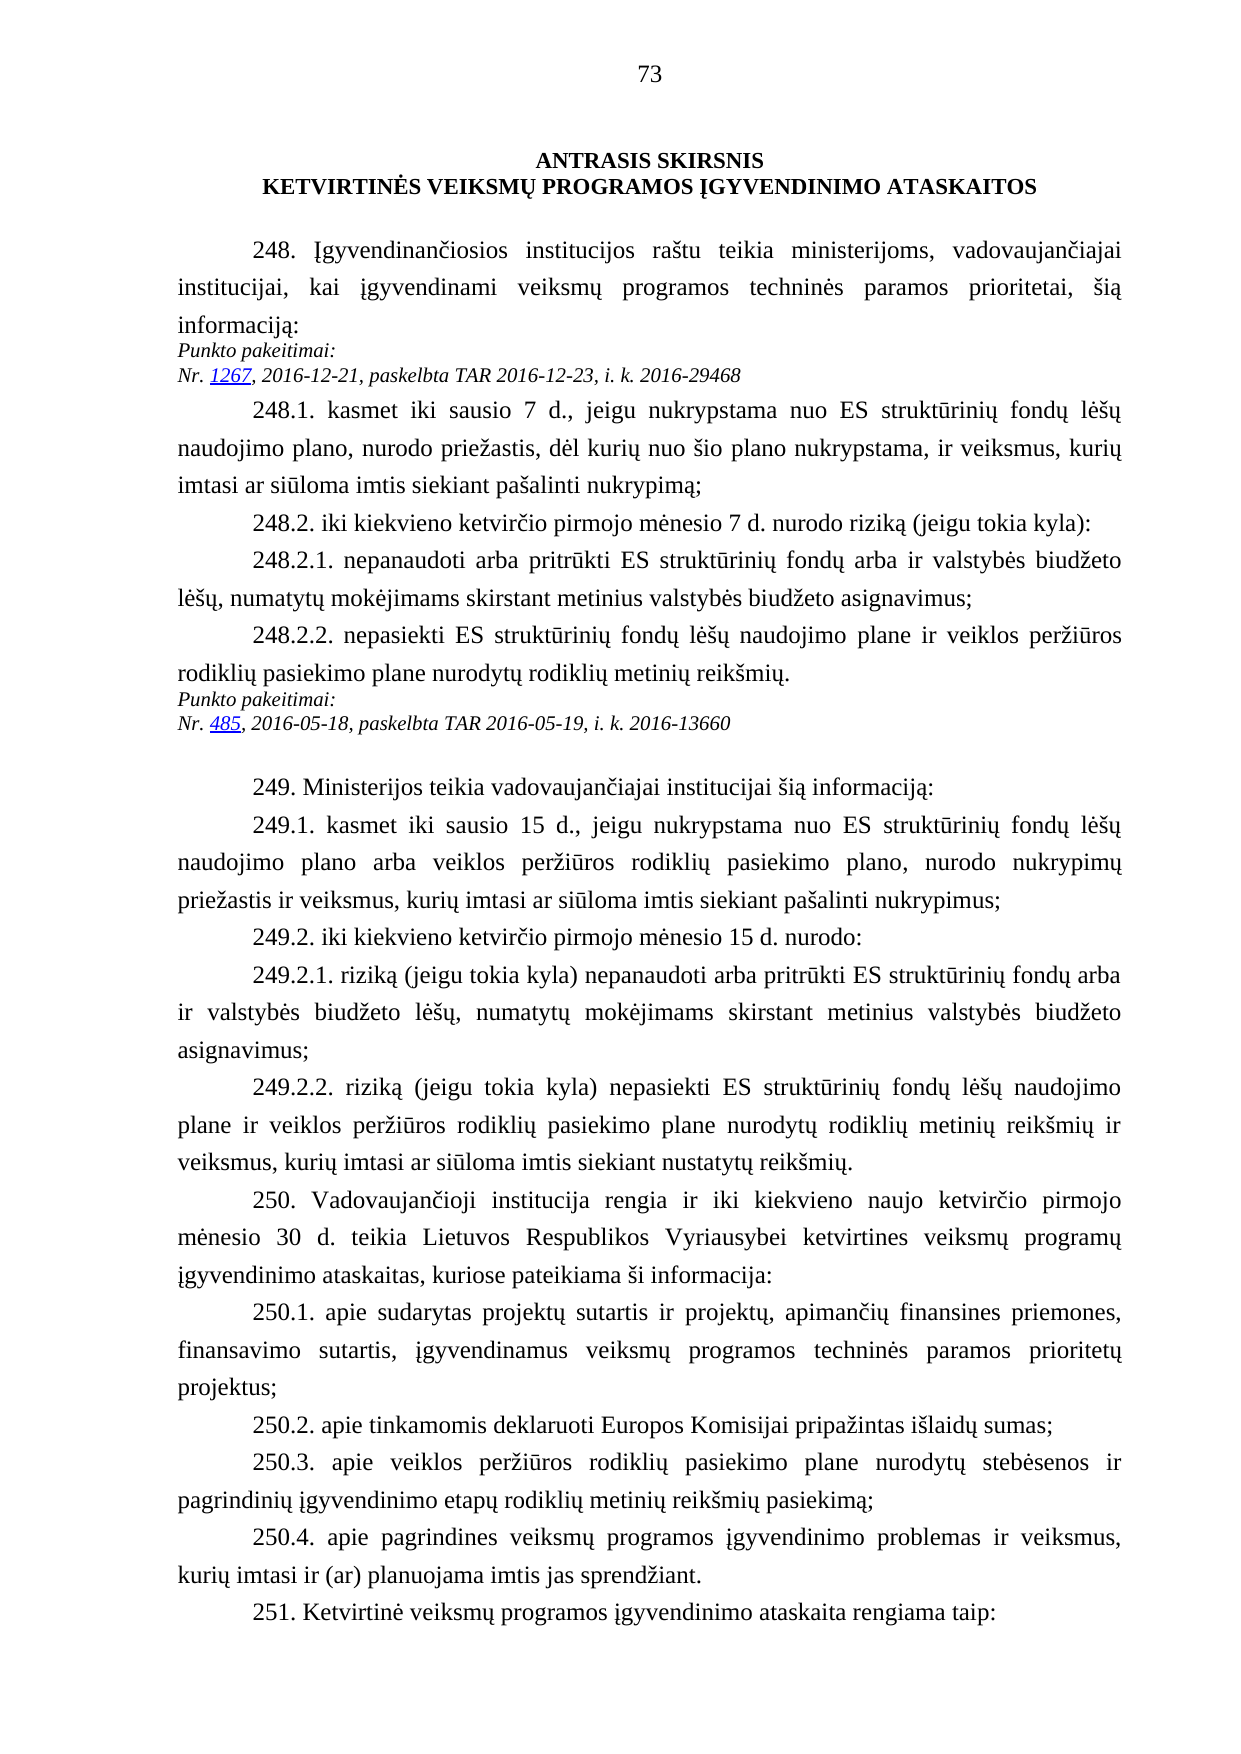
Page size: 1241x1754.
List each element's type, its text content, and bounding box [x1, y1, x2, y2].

text 249. Ministerijos teikia vadovaujančiajai institucijai šią informaciją: [177, 763, 1122, 801]
text 251. Ketvirtinė veiksmų programos įgyvendinimo ataskaita rengiama taip: [177, 1588, 1122, 1626]
text 250.2. apie tinkamomis deklaruoti Europos Komisijai pripažintas išlaidų sumas; [177, 1401, 1122, 1438]
text ANTRASIS SKIRSNIS [177, 147, 1122, 173]
text Punkto pakeitimai: [177, 687, 1122, 711]
text 249.1. kasmet iki sausio 15 d., jeigu nukrypstama nuo ES struktūrinių fondų lėšų naudojimo plano arba veiklos peržiūros rodiklių pasiekimo plano, nurodo nukrypimų priežastis ir veiksmus, kurių imtasi ar siūloma imtis siekiant pašalinti nukrypimus; [177, 801, 1122, 913]
text 249.2.2. riziką (jeigu tokia kyla) nepasiekti ES struktūrinių fondų lėšų naudojimo plane ir veiklos peržiūros rodiklių pasiekimo plane nurodytų rodiklių metinių reikšmių ir veiksmus, kurių imtasi ar siūloma imtis siekiant nustatytų reikšmių. [177, 1063, 1122, 1176]
text 249.2. iki kiekvieno ketvirčio pirmojo mėnesio 15 d. nurodo: [177, 913, 1122, 951]
text 248.2. iki kiekvieno ketvirčio pirmojo mėnesio 7 d. nurodo riziką (jeigu tokia kyla): [177, 499, 1122, 537]
text Nr. 485, 2016-05-18, paskelbta TAR 2016-05-19, i. k. 2016-13660 [177, 711, 1122, 735]
text Punkto pakeitimai: [177, 338, 1122, 362]
text 250. Vadovaujančioji institucija rengia ir iki kiekvieno naujo ketvirčio pirmojo mėnesio 30 d. teikia Lietuvos Respublikos Vyriausybei ketvirtines veiksmų programų įgyvendinimo ataskaitas, kuriose pateikiama ši informacija: [177, 1176, 1122, 1288]
text Nr. 1267, 2016-12-21, paskelbta TAR 2016-12-23, i. k. 2016-29468 [177, 362, 1122, 387]
text 249.2.1. riziką (jeigu tokia kyla) nepanaudoti arba pritrūkti ES struktūrinių fondų arba ir valstybės biudžeto lėšų, numatytų mokėjimams skirstant metinius valstybės biudžeto asignavimus; [177, 951, 1122, 1063]
text 250.3. apie veiklos peržiūros rodiklių pasiekimo plane nurodytų stebėsenos ir pagrindinių įgyvendinimo etapų rodiklių metinių reikšmių pasiekimą; [177, 1438, 1122, 1513]
text 248.1. kasmet iki sausio 7 d., jeigu nukrypstama nuo ES struktūrinių fondų lėšų naudojimo plano, nurodo priežastis, dėl kurių nuo šio plano nukrypstama, ir veiksmus, kurių imtasi ar siūloma imtis siekiant pašalinti nukrypimą; [177, 387, 1122, 499]
text 248.2.1. nepanaudoti arba pritrūkti ES struktūrinių fondų arba ir valstybės biudžeto lėšų, numatytų mokėjimams skirstant metinius valstybės biudžeto asignavimus; [177, 537, 1122, 612]
text 250.4. apie pagrindines veiksmų programos įgyvendinimo problemas ir veiksmus, kurių imtasi ir (ar) planuojama imtis jas sprendžiant. [177, 1513, 1122, 1588]
text 248.2.2. nepasiekti ES struktūrinių fondų lėšų naudojimo plane ir veiklos peržiūros rodiklių pasiekimo plane nurodytų rodiklių metinių reikšmių. [177, 612, 1122, 687]
text 250.1. apie sudarytas projektų sutartis ir projektų, apimančių finansines priemones, finansavimo sutartis, įgyvendinamus veiksmų programos techninės paramos prioritetų projektus; [177, 1288, 1122, 1401]
text KETVIRTINĖS VEIKSMŲ PROGRAMOS ĮGYVENDINIMO ATASKAITOS [177, 173, 1122, 199]
text 248. Įgyvendinančiosios institucijos raštu teikia ministerijoms, vadovaujančiajai institucijai, kai įgyvendinami veiksmų programos techninės paramos prioritetai, šią informaciją: [177, 226, 1122, 338]
